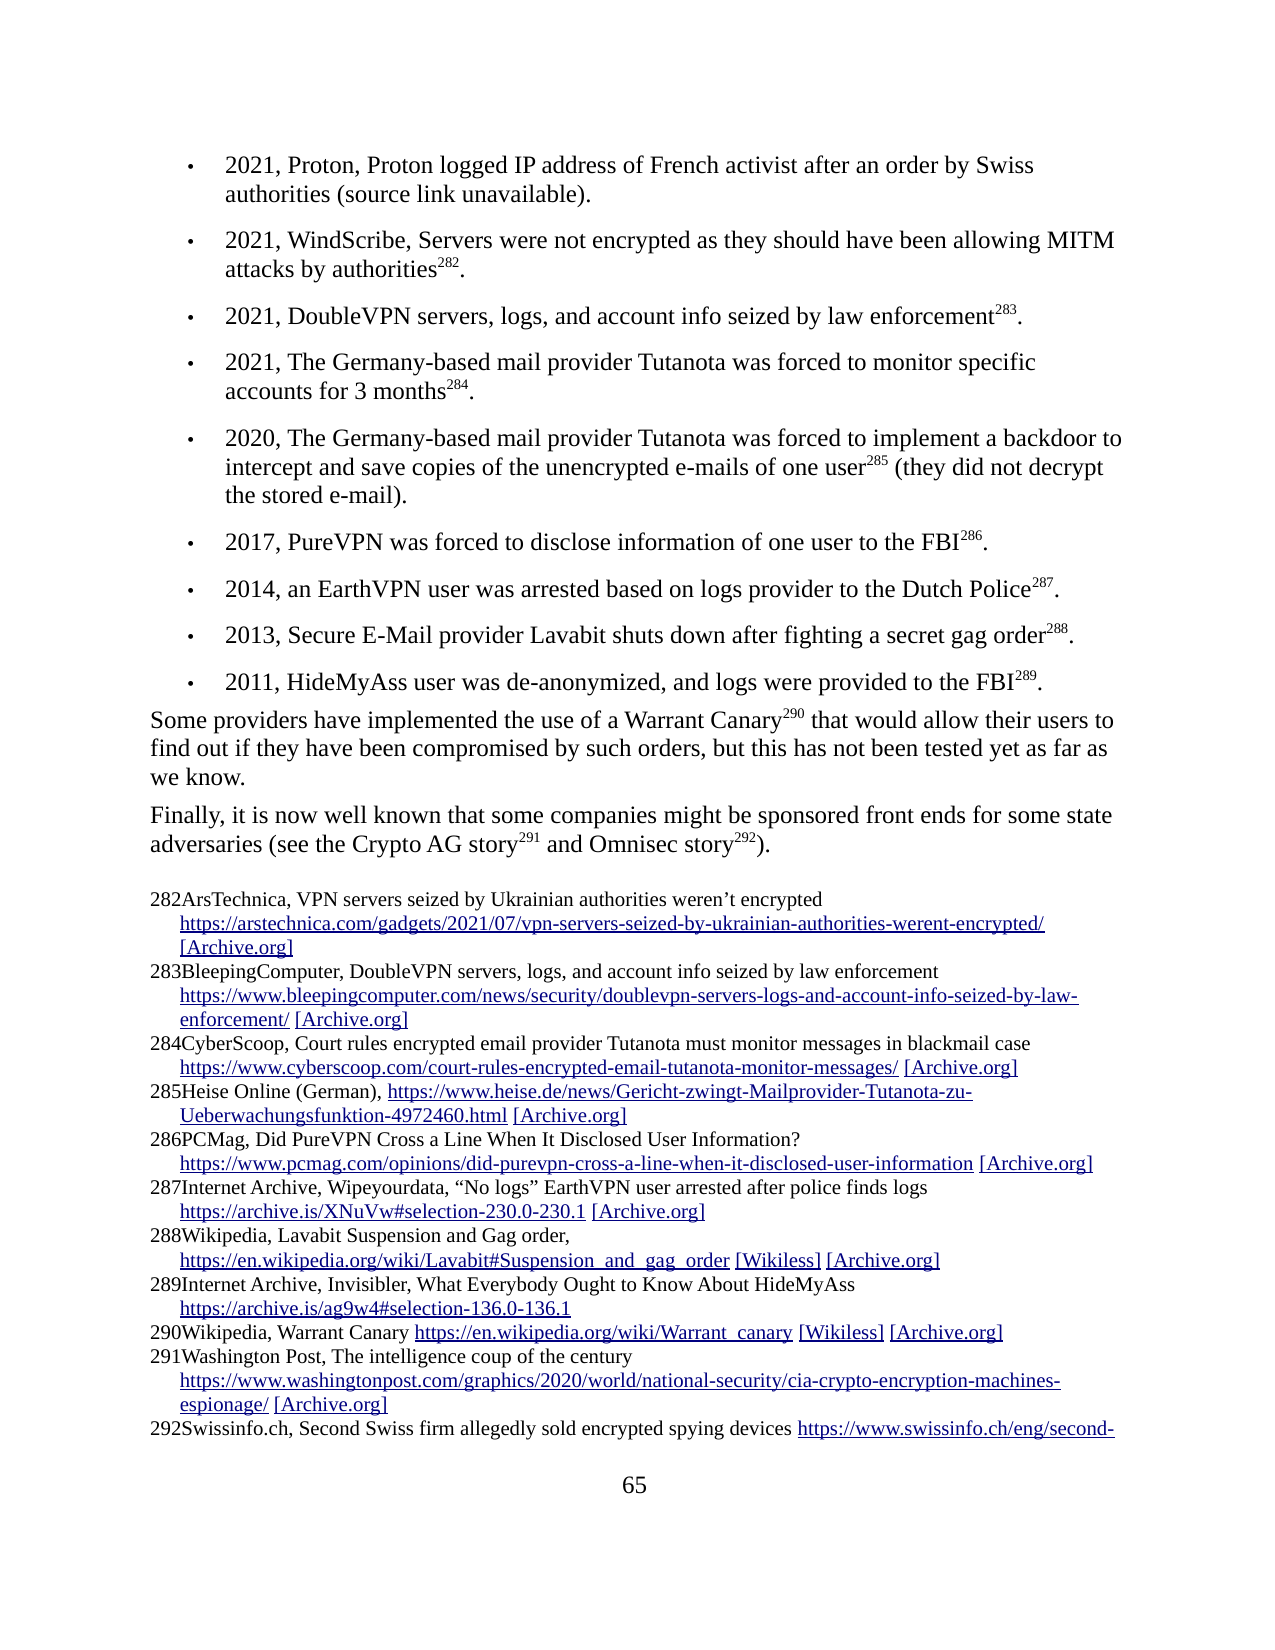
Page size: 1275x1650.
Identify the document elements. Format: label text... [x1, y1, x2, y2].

list 2014, an EarthVPN user was arrested based on logs provider to the Dutch Police. [187, 574, 1125, 602]
list 2017, PureVPN was forced to disclose information of one user to the FBI. [187, 527, 1125, 556]
text Some providers have implemented the use of a Warrant Canary that would allow their users to find out if they have been compromised by such orders, but this has not been tested yet as far as we know. [150, 705, 1125, 791]
text Wikipedia, Warrant Canary https://en.wikipedia.org/wiki/Warrant_canary [Wikiless] [Archive.org] [150, 1320, 1125, 1344]
list 2021, DoubleVPN servers, logs, and account info seized by law enforcement. [187, 301, 1125, 329]
list Internet Archive, Wipeyourdata, “No logs” EarthVPN user arrested after police finds logs https://archive.is/XNuVw#selection-230.0-230.1 [Archive.org] [150, 1175, 1125, 1223]
list 2021, Proton, Proton logged IP address of French activist after an order by Swiss authorities (source link unavailable). [187, 150, 1125, 207]
list 2013, Secure E-Mail provider Lavabit shuts down after fighting a secret gag order. [187, 620, 1125, 649]
list Heise Online (German), https://www.heise.de/news/Gericht-zwingt-Mailprovider-Tutanota-zu-Ueberwachungsfunktion-4972460.html [Archive.org] [150, 1079, 1125, 1127]
list BleepingComputer, DoubleVPN servers, logs, and account info seized by law enforcement https://www.bleepingcomputer.com/news/security/doublevpn-servers-logs-and-account-info-seized-by-law-enforcement/ [Archive.org] [150, 959, 1125, 1031]
list Wikipedia, Lavabit Suspension and Gag order, https://en.wikipedia.org/wiki/Lavabit#Suspension_and_gag_order [Wikiless] [Archive.org] [150, 1223, 1125, 1272]
list CyberScoop, Court rules encrypted email provider Tutanota must monitor messages in blackmail case https://www.cyberscoop.com/court-rules-encrypted-email-tutanota-monitor-messages/ [Archive.org] [150, 1031, 1125, 1079]
text Swissinfo.ch, Second Swiss firm allegedly sold encrypted spying devices https://www.swissinfo.ch/eng/second- [150, 1416, 1125, 1440]
list 2021, WindScribe, Servers were not encrypted as they should have been allowing MITM attacks by authorities. [187, 225, 1125, 283]
list PCMag, Did PureVPN Cross a Line When It Disclosed User Information? https://www.pcmag.com/opinions/did-purevpn-cross-a-line-when-it-disclosed-user-information [Archive.org] [150, 1127, 1125, 1175]
list 2011, HideMyAss user was de-anonymized, and logs were provided to the FBI. [187, 667, 1125, 696]
list 2021, The Germany-based mail provider Tutanota was forced to monitor specific accounts for 3 months. [187, 347, 1125, 405]
list ArsTechnica, VPN servers seized by Ukrainian authorities weren’t encrypted https://arstechnica.com/gadgets/2021/07/vpn-servers-seized-by-ukrainian-authorities-werent-encrypted/ [Archive.org] [150, 887, 1125, 959]
list Internet Archive, Invisibler, What Everybody Ought to Know About HideMyAss https://archive.is/ag9w4#selection-136.0-136.1 [150, 1272, 1125, 1320]
text Finally, it is now well known that some companies might be sponsored front ends for some state adversaries (see the Crypto AG story and Omnisec story). [150, 800, 1125, 857]
text Washington Post, The intelligence coup of the century https://www.washingtonpost.com/graphics/2020/world/national-security/cia-crypto-encryption-machines-espionage/ [Archive.org] [150, 1344, 1125, 1416]
list 2020, The Germany-based mail provider Tutanota was forced to implement a backdoor to intercept and save copies of the unencrypted e-mails of one user (they did not decrypt the stored e-mail). [187, 423, 1125, 509]
